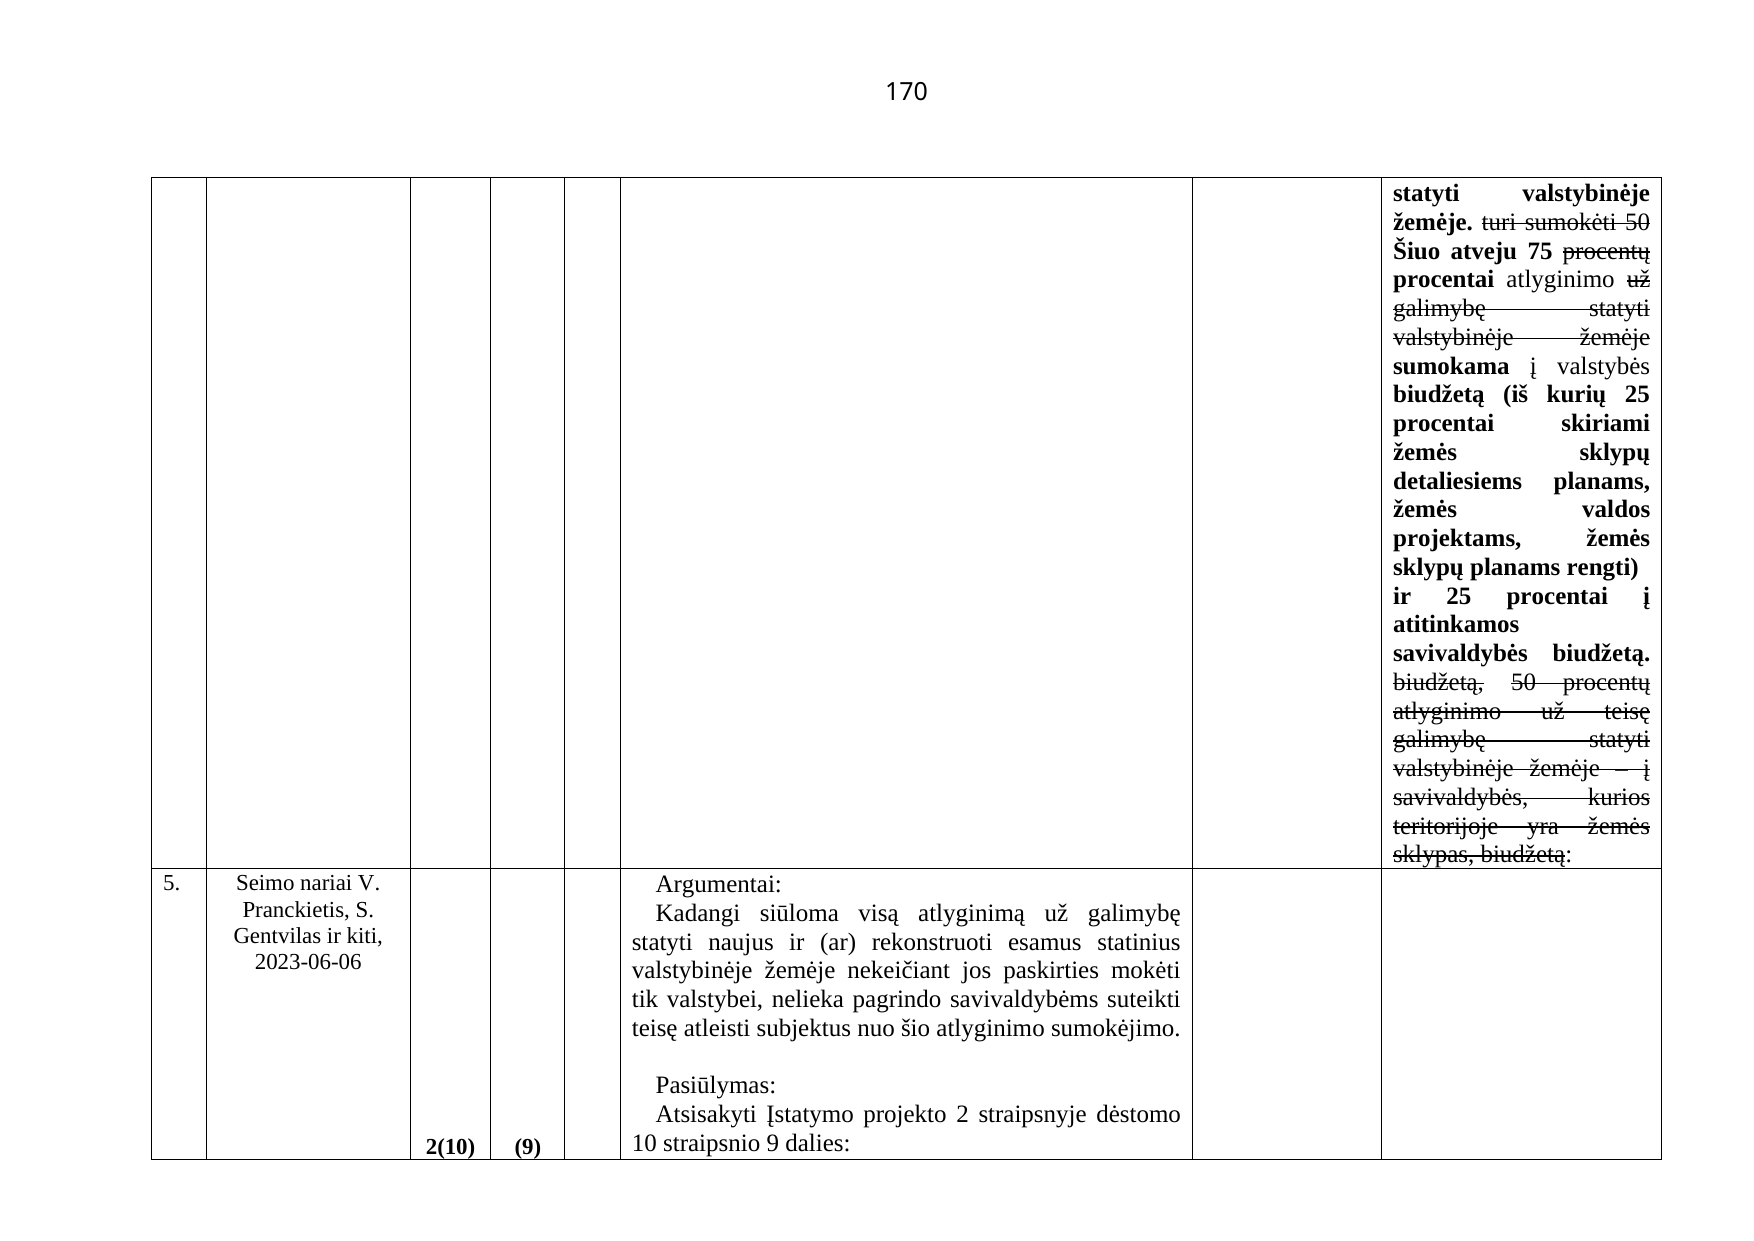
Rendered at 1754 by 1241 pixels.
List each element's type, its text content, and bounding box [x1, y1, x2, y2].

table_cell 5. [152, 869, 206, 1159]
table_cell [207, 178, 410, 868]
table_cell [565, 869, 620, 1159]
table_cell Argumentai: Kadangi siūloma visą atlyginimą už galimybę statyti naujus ir (ar) rekonstruoti esamus statinius valstybinėje žemėje nekeičiant jos paskirties mokėti tik valstybei, nelieka pagrindo savivaldybėms suteikti teisę atleisti subjektus nuo šio atlyginimo sumokėjimo. Pasiūlymas: Atsisakyti Įstatymo projekto 2 straipsnyje dėstomo 10 straipsnio 9 dalies: [621, 869, 1192, 1159]
table_cell [1193, 178, 1381, 868]
table_cell [411, 178, 490, 868]
table_cell Seimo nariai V. Pranckietis, S. Gentvilas ir kiti, 2023-06-06 [207, 869, 410, 1159]
table_cell statyti valstybinėje žemėje. turi sumokėti 50 Šiuo atveju 75 procentų procentai atlyginimo už galimybę statyti valstybinėje žemėje sumokama į valstybės biudžetą (iš kurių 25 procentai skiriami žemės sklypų detaliesiems planams, žemės valdos projektams, žemės sklypų planams rengti) ir 25 procentai į atitinkamos savivaldybės biudžetą. biudžetą, 50 procentų atlyginimo už teisę galimybę statyti valstybinėje žemėje – į savivaldybės, kurios teritorijoje yra žemės sklypas, biudžetą: [1382, 178, 1661, 868]
table_cell [491, 178, 564, 868]
table_cell [565, 178, 620, 868]
table_cell [1193, 869, 1381, 1159]
table_cell [152, 178, 206, 868]
table_cell 2(10) [411, 869, 490, 1159]
table_cell [621, 178, 1192, 868]
table_cell [1382, 869, 1661, 1159]
table_cell (9) [491, 869, 564, 1159]
